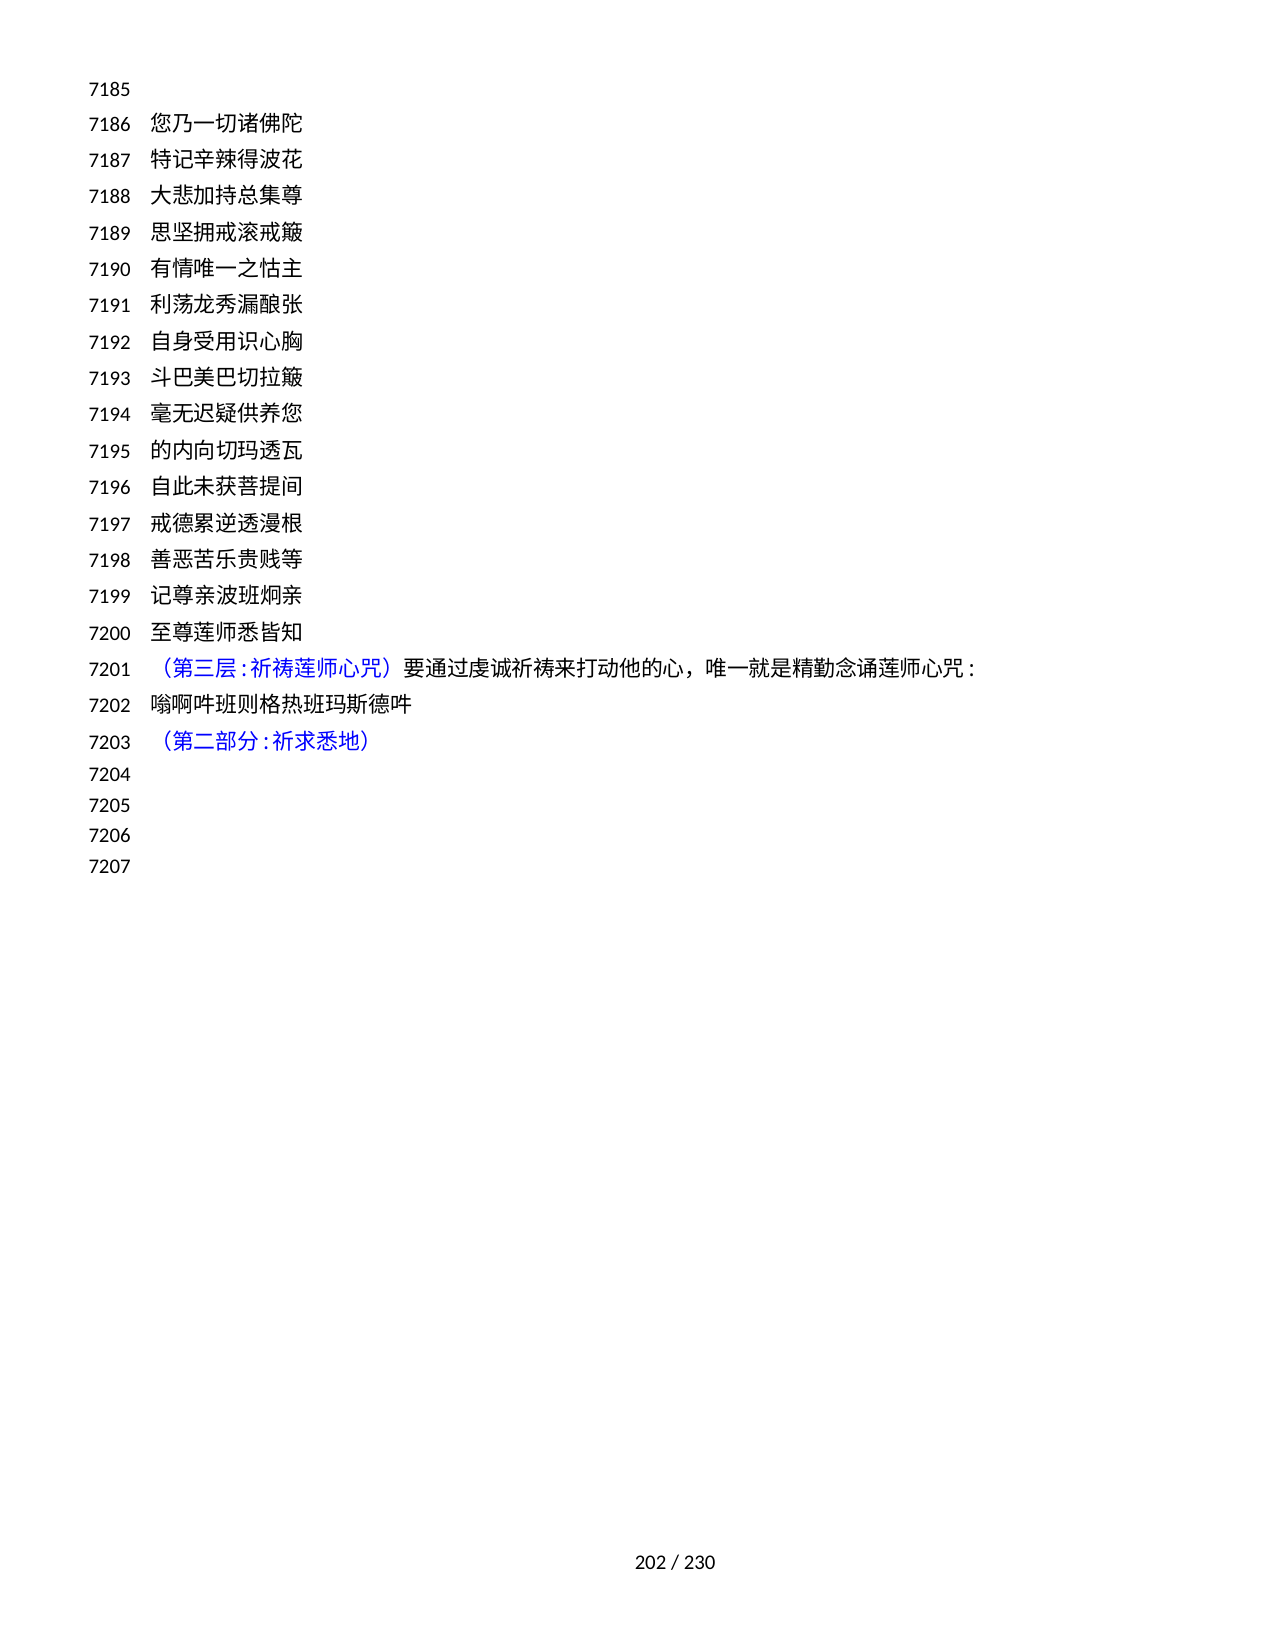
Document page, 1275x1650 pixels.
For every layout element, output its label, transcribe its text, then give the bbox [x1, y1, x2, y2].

text 特记辛辣得波花 [150, 142, 1200, 174]
text 善恶苦乐贵贱等 [150, 542, 1200, 573]
text 自身受用识心胸 [150, 324, 1200, 355]
text 利荡龙秀漏酿张 [150, 287, 1200, 319]
text 思坚拥戒滚戒簸 [150, 215, 1200, 246]
text 您乃一切诸佛陀 [150, 106, 1200, 137]
text 戒德累逆透漫根 [150, 506, 1200, 537]
text 的内向切玛透瓦 [150, 433, 1200, 464]
text 记尊亲波班炯亲 [150, 578, 1200, 610]
text 有情唯一之怙主 [150, 251, 1200, 283]
text （第三层:祈祷莲师心咒）要通过虔诚祈祷来打动他的心，唯一就是精勤念诵莲师心咒: [150, 651, 1200, 683]
text 大悲加持总集尊 [150, 178, 1200, 210]
text 自此未获菩提间 [150, 469, 1200, 501]
text 斗巴美巴切拉簸 [150, 360, 1200, 392]
text （第二部分:祈求悉地） [150, 724, 1200, 756]
text 毫无迟疑供养您 [150, 396, 1200, 428]
text 至尊莲师悉皆知 [150, 614, 1200, 646]
text 嗡啊吽班则格热班玛斯德吽 [150, 687, 1200, 719]
